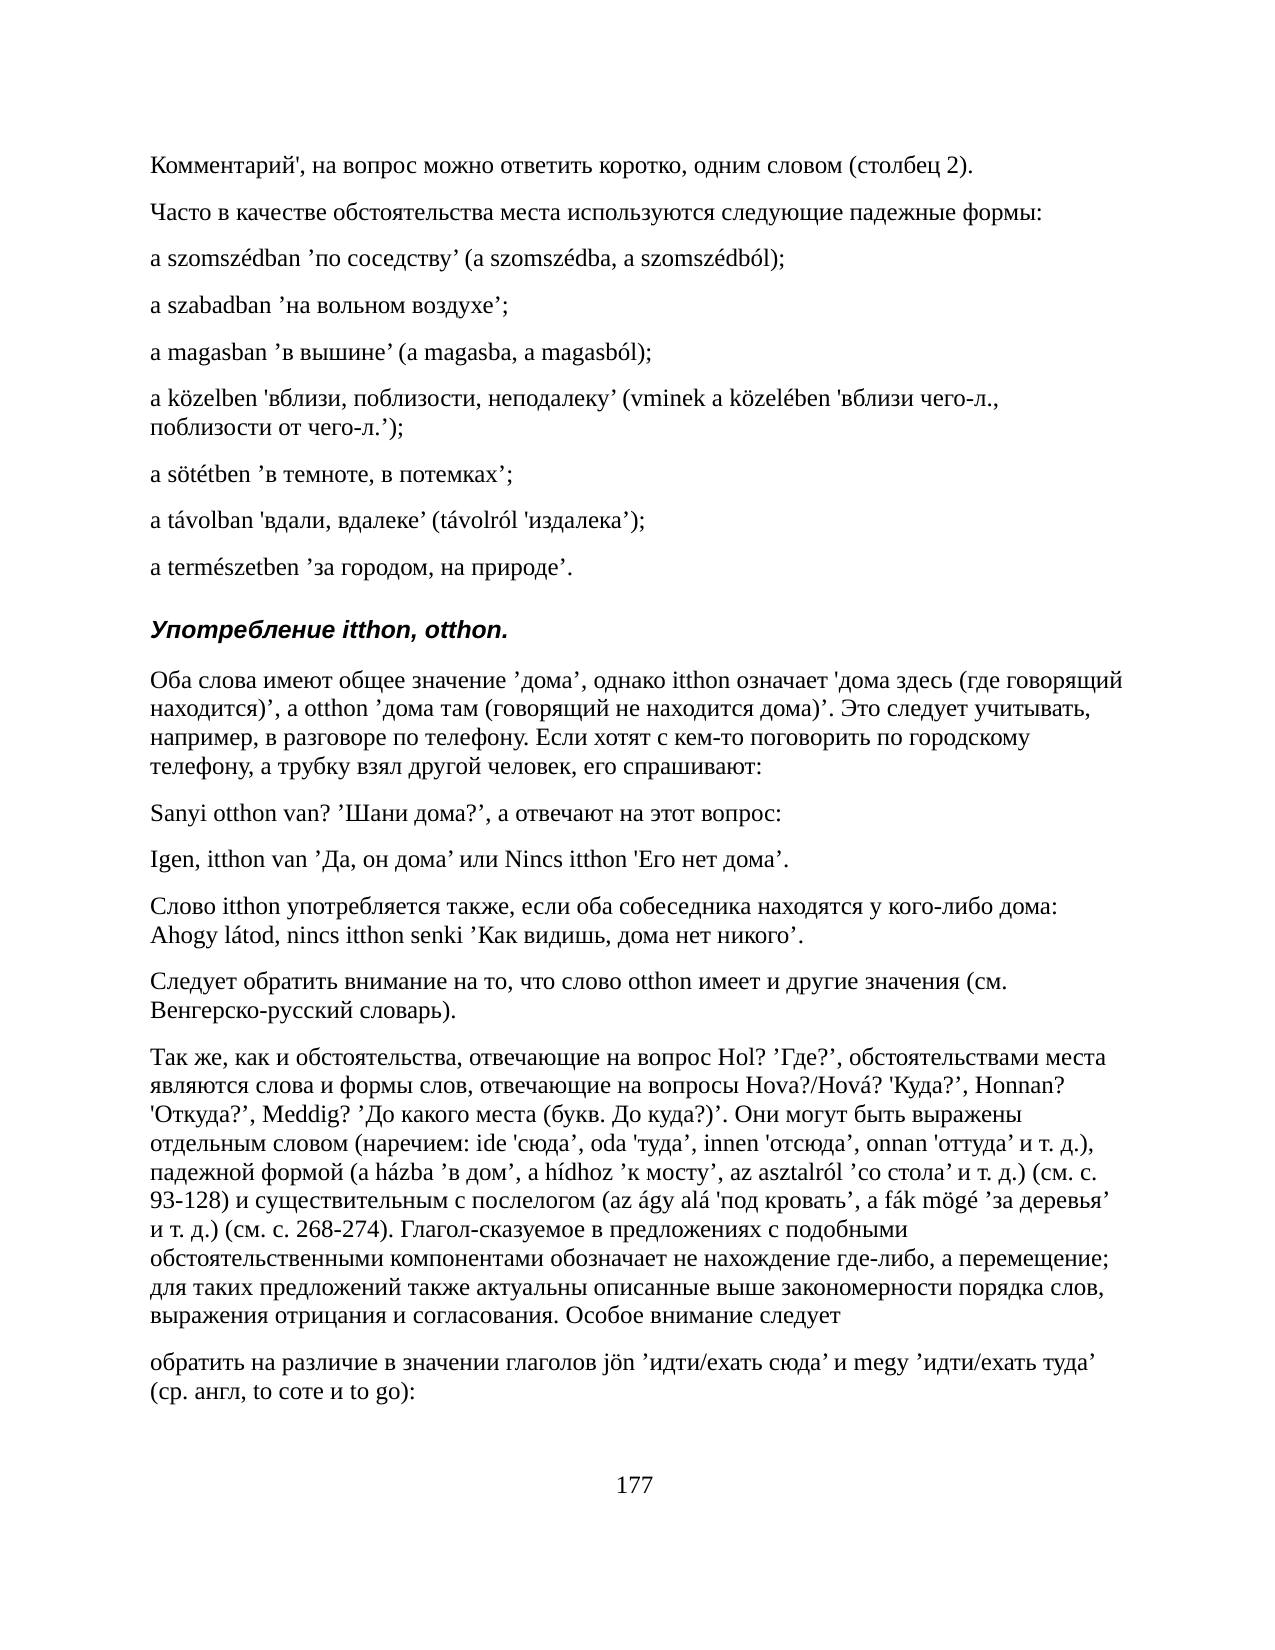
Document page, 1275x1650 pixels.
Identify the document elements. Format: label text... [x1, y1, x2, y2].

text a közelben 'вблизи, поблизости, неподалеку’ (vminek a közelében 'вблизи чего-л., поблизости от чего-л.’); [150, 383, 1125, 441]
text a természetben ’за городом, на природе’. [150, 552, 1125, 581]
text Слово itthon употребляется также, если оба собеседника находятся у кого-либо дома: Ahogy látod, nincs itthon senki ’Как видишь, дома нет никого’. [150, 891, 1125, 948]
text Комментарий', на вопрос можно ответить коротко, одним словом (столбец 2). [150, 150, 1125, 179]
text a szomszédban ’по соседству’ (a szomszédba, a szomszédból); [150, 243, 1125, 272]
text Sanyi otthon van? ’Шани дома?’, а отвечают на этот вопрос: [150, 798, 1125, 826]
text a sötétben ’в темноте, в потемках’; [150, 459, 1125, 487]
text обратить на различие в значении глаголов jön ’идти/ехать сюда’ и megy ’идти/ехать туда’ (ср. англ, to соте и to go): [150, 1347, 1125, 1405]
text a távolban 'вдали, вдалеке’ (távolról 'издалека’); [150, 505, 1125, 534]
text Так же, как и обстоятельства, отвечающие на вопрос Hol? ’Где?’, обстоятельствами места являются слова и формы слов, отвечающие на вопросы Hova?/Hová? 'Куда?’, Honnan? 'Откуда?’, Meddig? ’До какого места (букв. До куда?)’. Они могут быть выражены отдельным словом (наречием: ide 'сюда’, oda 'туда’, innen 'отсюда’, onnan 'оттуда’ и т. д.), падежной формой (a házba ’в дом’, a hídhoz ’к мосту’, az asztalról ’со стола’ и т. д.) (см. с. 93-128) и существительным с послелогом (az ágy alá 'под кровать’, a fák mögé ’за деревья’ и т. д.) (см. с. 268-274). Глагол-сказуемое в предложениях с подобными обстоятельственными компонентами обозначает не нахождение где-либо, а перемещение; для таких предложений также актуальны описанные выше закономерности порядка слов, выражения отрицания и согласования. Особое внимание следует [150, 1042, 1125, 1329]
text a magasban ’в вышине’ (a magasba, a magasból); [150, 337, 1125, 365]
text a szabadban ’на вольном воздухе’; [150, 290, 1125, 319]
text Часто в качестве обстоятельства места используются следующие падежные формы: [150, 197, 1125, 225]
text Оба слова имеют общее значение ’дома’, однако itthon означает 'дома здесь (где говорящий находится)’, a otthon ’дома там (говорящий не находится дома)’. Это следует учитывать, например, в разговоре по телефону. Если хотят с кем-то поговорить по городскому телефону, а трубку взял другой человек, его спрашивают: [150, 665, 1125, 780]
text Igen, itthon van ’Да, он дома’ или Nincs itthon 'Его нет дома’. [150, 844, 1125, 873]
subtitle Употребление itthon, otthon. [150, 615, 1125, 643]
text Следует обратить внимание на то, что слово otthon имеет и другие значения (см. Венгерско-русский словарь). [150, 966, 1125, 1024]
